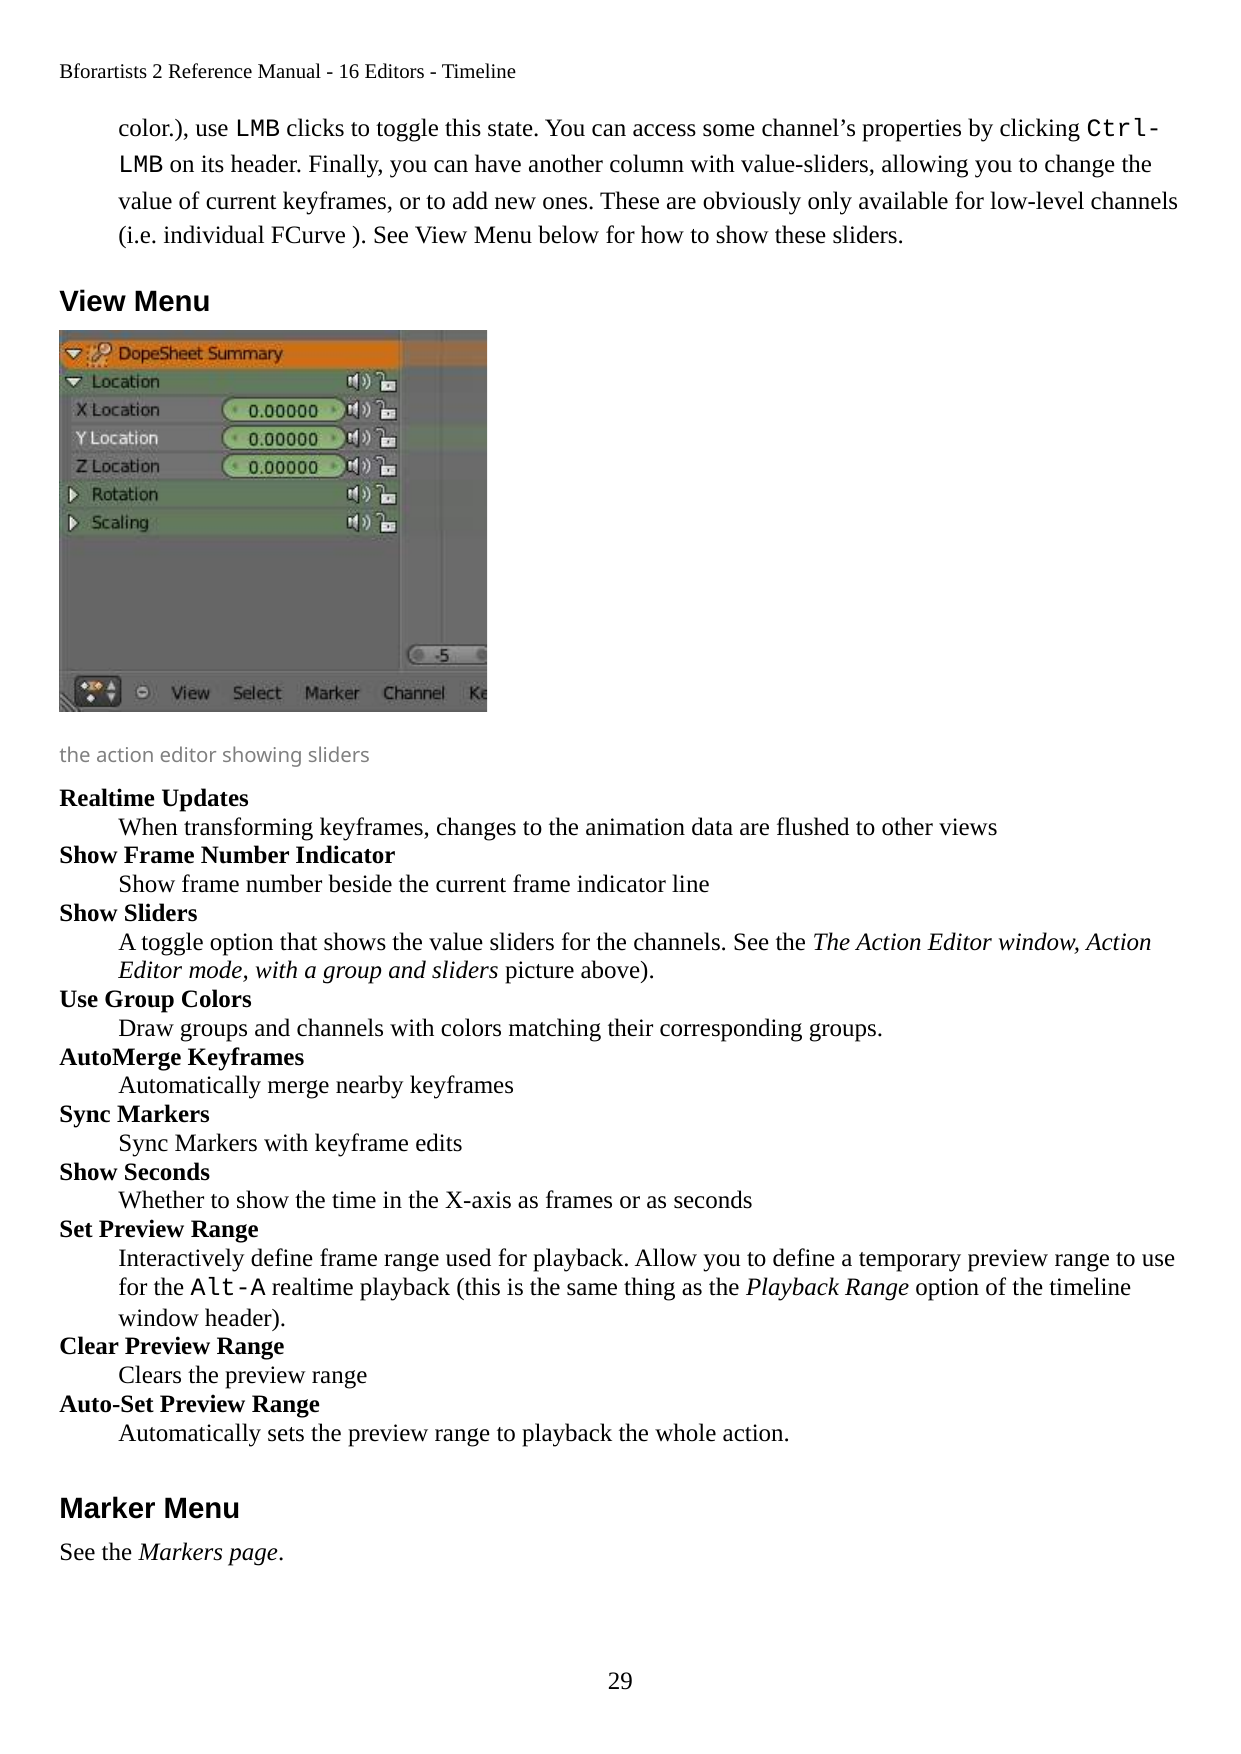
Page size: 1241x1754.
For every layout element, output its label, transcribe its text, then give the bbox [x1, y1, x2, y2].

text the action editor showing sliders [59, 737, 1181, 768]
picture [59, 330, 488, 712]
subtitle Show Frame Number Indicator [59, 841, 1181, 869]
subtitle Realtime Updates [59, 783, 1181, 812]
list Automatically sets the preview range to playback the whole action. [118, 1418, 1181, 1446]
list When transforming keyframes, changes to the animation data are flushed to other views [118, 812, 1181, 841]
list Clears the preview range [118, 1360, 1181, 1389]
list Whether to show the time in the X-axis as frames or as seconds [118, 1186, 1181, 1214]
list Draw groups and channels with colors matching their corresponding groups. [118, 1013, 1181, 1042]
text See the Markers page. [59, 1537, 1181, 1566]
subtitle Use Group Colors [59, 984, 1181, 1013]
text color.), use LMB clicks to toggle this state. You can access some channel’s properties by clicking Ctrl-LMB on its header. Finally, you can have another column with value-sliders, allowing you to change the value of current keyframes, or to add new ones. These are obviously only available for low-level channels (i.e. individual FCurve ). See View Menu below for how to show these sliders. [118, 113, 1181, 249]
subtitle Sync Markers [59, 1099, 1181, 1128]
subtitle AutoMerge Keyframes [59, 1042, 1181, 1071]
subtitle Auto-Set Preview Range [59, 1389, 1181, 1418]
list Interactively define frame range used for playback. Allow you to define a temporary preview range to use for the Alt-A realtime playback (this is the same thing as the Playback Range option of the timeline window header). [118, 1243, 1181, 1331]
subtitle Set Preview Range [59, 1214, 1181, 1243]
list Automatically merge nearby keyframes [118, 1071, 1181, 1099]
subtitle Show Seconds [59, 1157, 1181, 1186]
list A toggle option that shows the value sliders for the channels. See the The Action Editor window, Action Editor mode, with a group and sliders picture above). [118, 927, 1181, 984]
subtitle View Menu [59, 284, 1181, 318]
subtitle Show Sliders [59, 898, 1181, 927]
list Show frame number beside the current frame indicator line [118, 869, 1181, 898]
subtitle Marker Menu [59, 1491, 1181, 1524]
list Sync Markers with keyframe edits [118, 1128, 1181, 1157]
subtitle Clear Preview Range [59, 1331, 1181, 1360]
